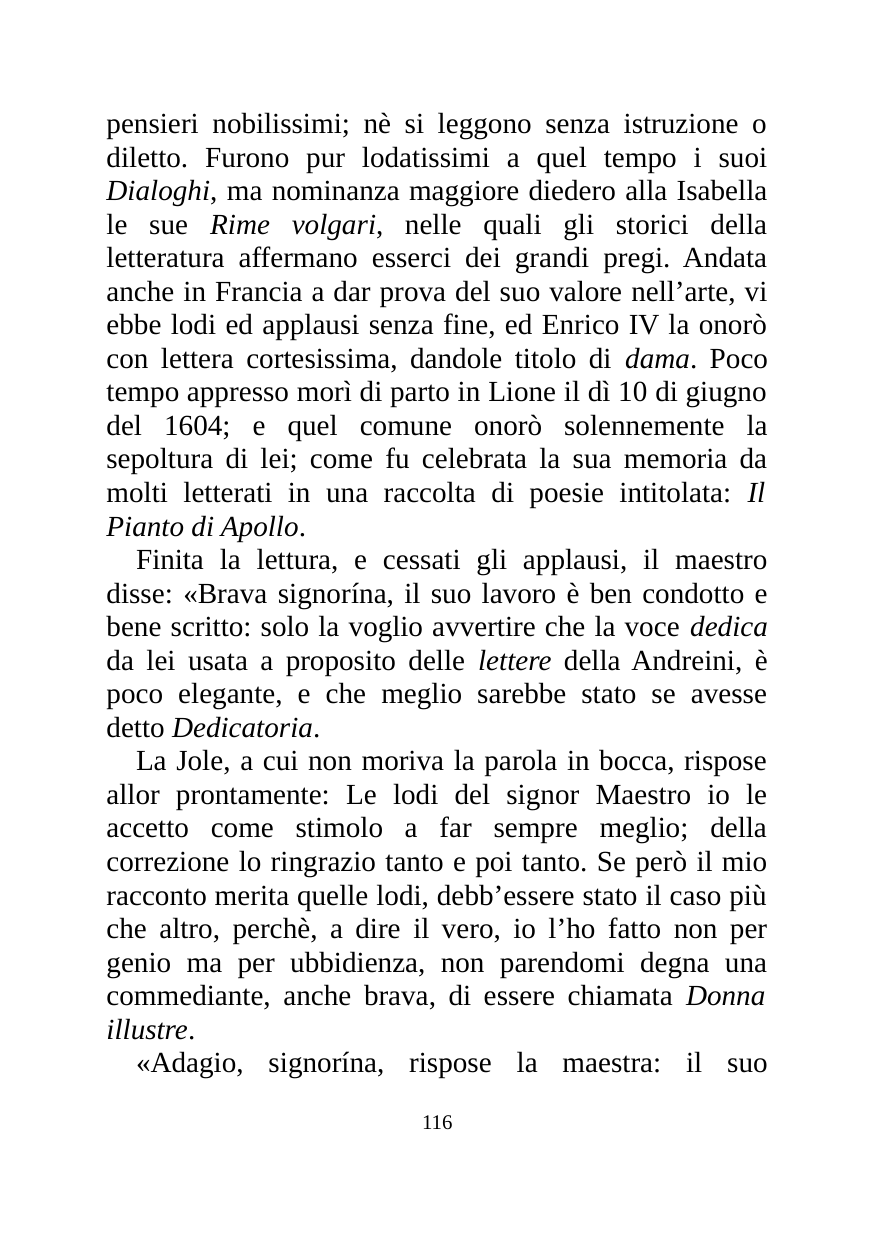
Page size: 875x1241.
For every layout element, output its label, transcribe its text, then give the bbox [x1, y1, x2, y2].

text La Jole, a cui non moriva la parola in bocca, rispose allor prontamente: Le lodi del signor Maestro io le accetto come stimolo a far sempre meglio; della correzione lo ringrazio tanto e poi tanto. Se però il mio racconto merita quelle lodi, debb’essere stato il caso più che altro, perchè, a dire il vero, io l’ho fatto non per genio ma per ubbidienza, non parendomi degna una commediante, anche brava, di essere chiamata Donna illustre. [106, 743, 768, 1045]
text «Adagio, signorína, rispose la maestra: il suo [106, 1045, 768, 1079]
text pensieri nobilissimi; nè si leggono senza istruzione o diletto. Furono pur lodatissimi a quel tempo i suoi Dialoghi, ma nominanza maggiore diedero alla Isabella le sue Rime volgari, nelle quali gli storici della letteratura affermano esserci dei grandi pregi. Andata anche in Francia a dar prova del suo valore nell’arte, vi ebbe lodi ed applausi senza fine, ed Enrico IV la onorò con lettera cortesissima, dandole titolo di dama. Poco tempo appresso morì di parto in Lione il dì 10 di giugno del 1604; e quel comune onorò solennemente la sepoltura di lei; come fu celebrata la sua memoria da molti letterati in una raccolta di poesie intitolata: Il Pianto di Apollo. [106, 106, 768, 542]
text Finita la lettura, e cessati gli applausi, il maestro disse: «Brava signorína, il suo lavoro è ben condotto e bene scritto: solo la voglio avvertire che la voce dedica da lei usata a proposito delle lettere della Andreini, è poco elegante, e che meglio sarebbe stato se avesse detto Dedicatoria. [106, 542, 768, 743]
